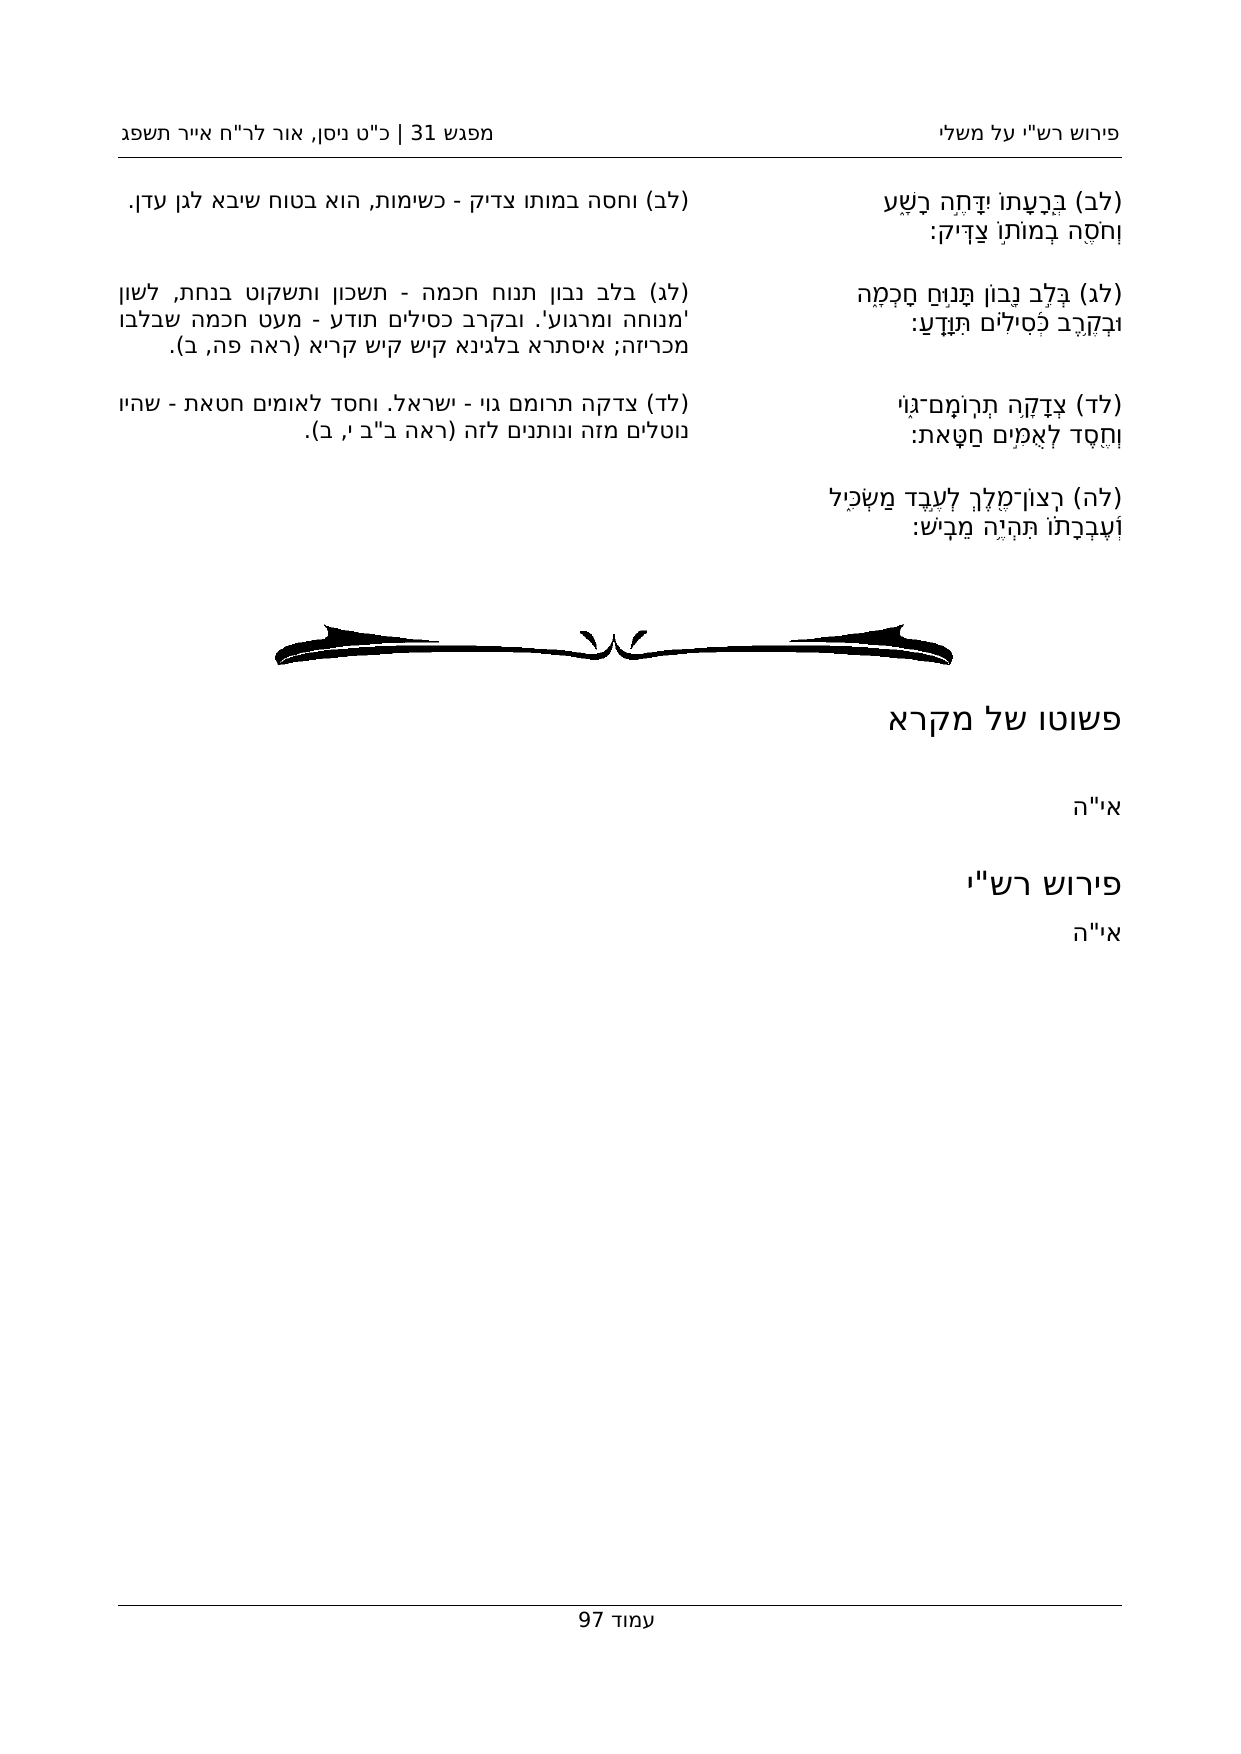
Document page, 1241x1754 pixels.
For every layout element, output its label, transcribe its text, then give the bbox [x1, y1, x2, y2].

table_cell [690, 279, 709, 391]
text פירוש רש"י [118, 865, 1122, 903]
table_cell (לג) בלב נבון תנוח חכמה - תשכון ותשקוט בנחת, לשון 'מנוחה ומרגוע'. ובקרב כסילים תודע - מעט חכמה שבלבו מכריזה; איסתרא בלגינא קיש קיש קריא (ראה פה, ב). [118, 279, 690, 391]
table_cell (לג) בְּלֵ֣ב נָ֭בוֹן תָּנ֣וּחַ חָכְמָ֑ה וּבְקֶ֥רֶב כְּ֝סִילִ֗ים תִּוָּדֵֽעַ: [709, 279, 1123, 391]
text אי"ה [118, 792, 1122, 821]
text אי"ה [118, 918, 1122, 948]
table_cell [690, 483, 709, 575]
table_cell (לה) רְֽצוֹן־מֶ֭לֶךְ לְעֶ֣בֶד מַשְׂכִּ֑יל וְ֝עֶבְרָת֗וֹ תִּהְיֶ֥ה מֵבִֽישׁ: [709, 483, 1123, 575]
table_cell [118, 483, 690, 575]
table_cell [690, 187, 709, 279]
table_cell (לב) וחסה במותו צדיק - כשימות, הוא בטוח שיבא לגן עדן. [118, 187, 690, 279]
picture [272, 621, 954, 671]
text פשוטו של מקרא [118, 699, 1122, 738]
table_cell (לד) צְדָקָ֥ה תְרֽוֹמֵֽם־גּ֑וֹי וְחֶ֖סֶד לְאֻמִּ֣ים חַטָּֽאת: [709, 391, 1123, 483]
table_cell (לד) צדקה תרומם גוי - ישראל. וחסד לאומים חטאת - שהיו נוטלים מזה ונותנים לזה (ראה ב"ב י, ב). [118, 391, 690, 483]
table_cell (לב) בְּֽ֭רָעָתוֹ יִדָּחֶ֣ה רָשָׁ֑ע וְחֹסֶ֖ה בְמוֹת֣וֹ צַדִּֽיק: [709, 187, 1123, 279]
table_cell [690, 391, 709, 483]
